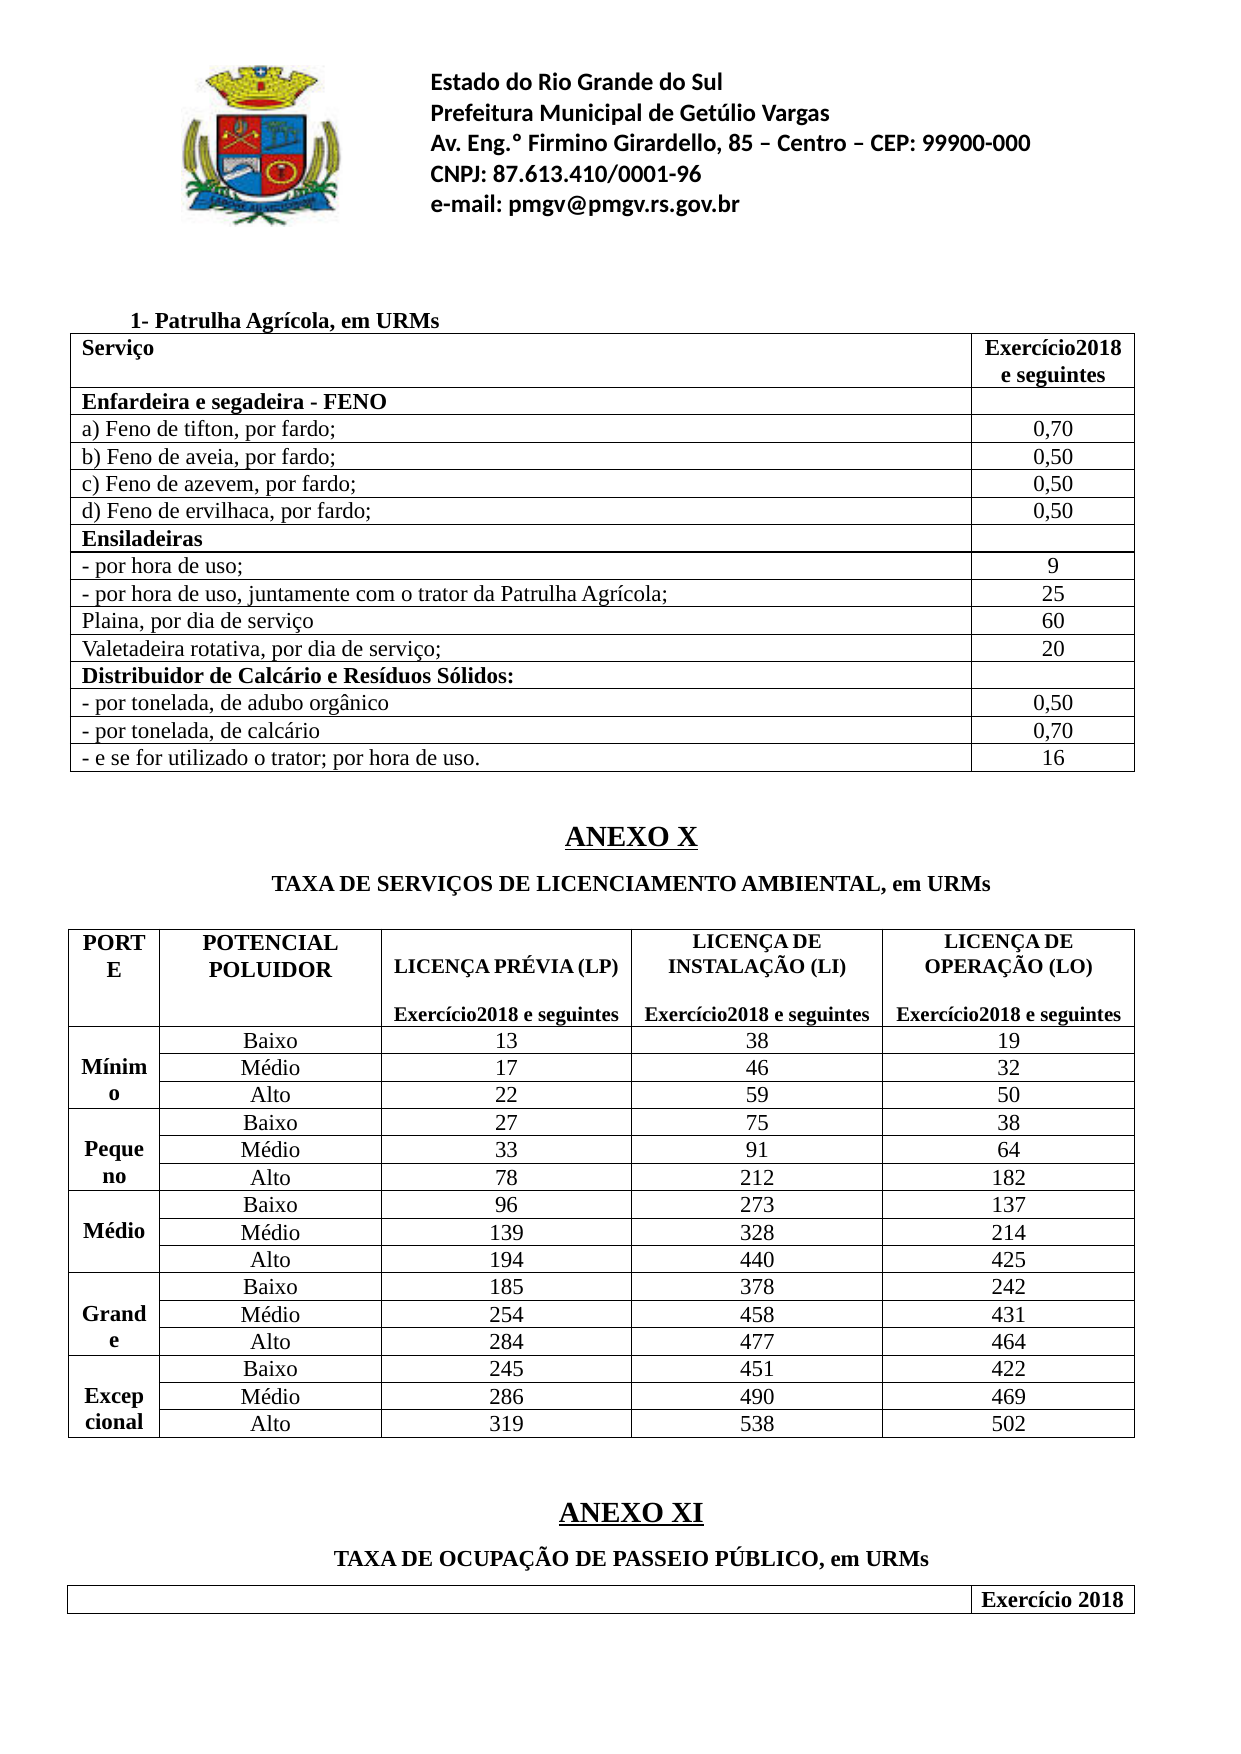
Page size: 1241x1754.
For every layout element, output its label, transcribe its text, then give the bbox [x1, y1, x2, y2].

table_cell Médio [160, 1301, 381, 1327]
text TAXA DE SERVIÇOS DE LICENCIAMENTO AMBIENTAL, em URMs [128, 870, 1134, 896]
table_cell b) Feno de aveia, por fardo; [71, 443, 971, 469]
table_cell Médio [160, 1383, 381, 1409]
table_cell Baixo [160, 1356, 381, 1382]
table_cell - e se for utilizado o trator; por hora de uso. [71, 744, 971, 771]
table_cell 273 [632, 1191, 882, 1217]
table_cell 25 [972, 580, 1134, 606]
table_header LICENÇA PRÉVIA (LP) Exercício2018 e seguintes [382, 930, 631, 1026]
table_cell [972, 388, 1134, 414]
table_cell 17 [382, 1054, 631, 1081]
table_cell Baixo [160, 1191, 381, 1217]
table_cell - por tonelada, de adubo orgânico [71, 689, 971, 716]
table_cell 46 [632, 1054, 882, 1081]
table_cell Pequeno [69, 1109, 159, 1190]
table_cell 328 [632, 1219, 882, 1245]
table_cell 16 [972, 744, 1134, 771]
table_cell [972, 525, 1134, 551]
table_cell 254 [382, 1301, 631, 1327]
table_cell 0,70 [972, 717, 1134, 743]
table_cell - por hora de uso; [71, 553, 971, 579]
table_cell Alto [160, 1410, 381, 1437]
table_cell Médio [69, 1191, 159, 1272]
table_cell 0,50 [972, 689, 1134, 716]
table_cell 431 [883, 1301, 1134, 1327]
table_cell 22 [382, 1082, 631, 1108]
table_cell Médio [160, 1054, 381, 1081]
table_cell - por hora de uso, juntamente com o trator da Patrulha Agrícola; [71, 580, 971, 606]
table_cell 212 [632, 1164, 882, 1190]
table_header PORTE [69, 930, 159, 1026]
table_cell [972, 662, 1134, 688]
table_cell 139 [382, 1219, 631, 1245]
table_cell 451 [632, 1356, 882, 1382]
table_cell 284 [382, 1328, 631, 1354]
table_cell 440 [632, 1246, 882, 1272]
table_header Serviço [71, 334, 971, 387]
table_cell 59 [632, 1082, 882, 1108]
table_cell Valetadeira rotativa, por dia de serviço; [71, 635, 971, 661]
table_header LICENÇA DE OPERAÇÃO (LO) Exercício2018 e seguintes [883, 930, 1134, 1026]
table_cell 502 [883, 1410, 1134, 1437]
table_cell Baixo [160, 1109, 381, 1135]
table_cell Médio [160, 1219, 381, 1245]
table_cell Alto [160, 1328, 381, 1354]
table_header Exercício2018 e seguintes [972, 334, 1134, 387]
table_cell 33 [382, 1136, 631, 1163]
table_cell Baixo [160, 1027, 381, 1053]
table_cell Alto [160, 1082, 381, 1108]
table_cell 38 [632, 1027, 882, 1053]
text ANEXO X [128, 819, 1134, 853]
table_cell Mínimo [69, 1027, 159, 1108]
table_cell 464 [883, 1328, 1134, 1354]
table_cell 319 [382, 1410, 631, 1437]
table_cell 78 [382, 1164, 631, 1190]
table_cell 0,70 [972, 415, 1134, 442]
table_cell 242 [883, 1273, 1134, 1300]
table_cell 378 [632, 1273, 882, 1300]
table_cell 538 [632, 1410, 882, 1437]
table_cell c) Feno de azevem, por fardo; [71, 470, 971, 497]
table_header Exercício 2018 [972, 1586, 1134, 1612]
table_header POTENCIAL POLUIDOR [160, 930, 381, 1026]
table_cell 185 [382, 1273, 631, 1300]
table_cell 477 [632, 1328, 882, 1354]
table_cell Médio [160, 1136, 381, 1163]
text ANEXO XI [128, 1495, 1134, 1529]
table_cell 96 [382, 1191, 631, 1217]
table_cell 469 [883, 1383, 1134, 1409]
table_cell 13 [382, 1027, 631, 1053]
table_cell 20 [972, 635, 1134, 661]
table_cell 490 [632, 1383, 882, 1409]
table_cell 32 [883, 1054, 1134, 1081]
table_cell 422 [883, 1356, 1134, 1382]
table_cell Enfardeira e segadeira - FENO [71, 388, 971, 414]
table_cell 137 [883, 1191, 1134, 1217]
table_header LICENÇA DE INSTALAÇÃO (LI) Exercício2018 e seguintes [632, 930, 882, 1026]
table_cell Grande [69, 1273, 159, 1354]
table_cell 245 [382, 1356, 631, 1382]
table_cell 64 [883, 1136, 1134, 1163]
table_cell 75 [632, 1109, 882, 1135]
table_cell Alto [160, 1246, 381, 1272]
table_cell - por tonelada, de calcário [71, 717, 971, 743]
table_cell 0,50 [972, 498, 1134, 524]
table_cell Baixo [160, 1273, 381, 1300]
table_cell 425 [883, 1246, 1134, 1272]
text TAXA DE OCUPAÇÃO DE PASSEIO PÚBLICO, em URMs [128, 1546, 1134, 1572]
table_cell 286 [382, 1383, 631, 1409]
table_cell 214 [883, 1219, 1134, 1245]
table_cell 19 [883, 1027, 1134, 1053]
table_cell 9 [972, 553, 1134, 579]
table_cell 0,50 [972, 470, 1134, 497]
picture [181, 65, 343, 227]
table_cell 458 [632, 1301, 882, 1327]
table_cell 182 [883, 1164, 1134, 1190]
table_cell a) Feno de tifton, por fardo; [71, 415, 971, 442]
table_cell Plaina, por dia de serviço [71, 607, 971, 633]
table_cell 194 [382, 1246, 631, 1272]
table_header [68, 1586, 971, 1612]
table_cell Distribuidor de Calcário e Resíduos Sólidos: [71, 662, 971, 688]
table_cell 38 [883, 1109, 1134, 1135]
table_cell 27 [382, 1109, 631, 1135]
table_cell Alto [160, 1164, 381, 1190]
text 1- Patrulha Agrícola, em URMs [130, 307, 1134, 333]
table_cell 50 [883, 1082, 1134, 1108]
table_cell d) Feno de ervilhaca, por fardo; [71, 498, 971, 524]
table_cell Ensiladeiras [71, 525, 971, 551]
table_cell 0,50 [972, 443, 1134, 469]
table_cell 91 [632, 1136, 882, 1163]
table_cell Excepcional [69, 1356, 159, 1437]
table_cell 60 [972, 607, 1134, 633]
